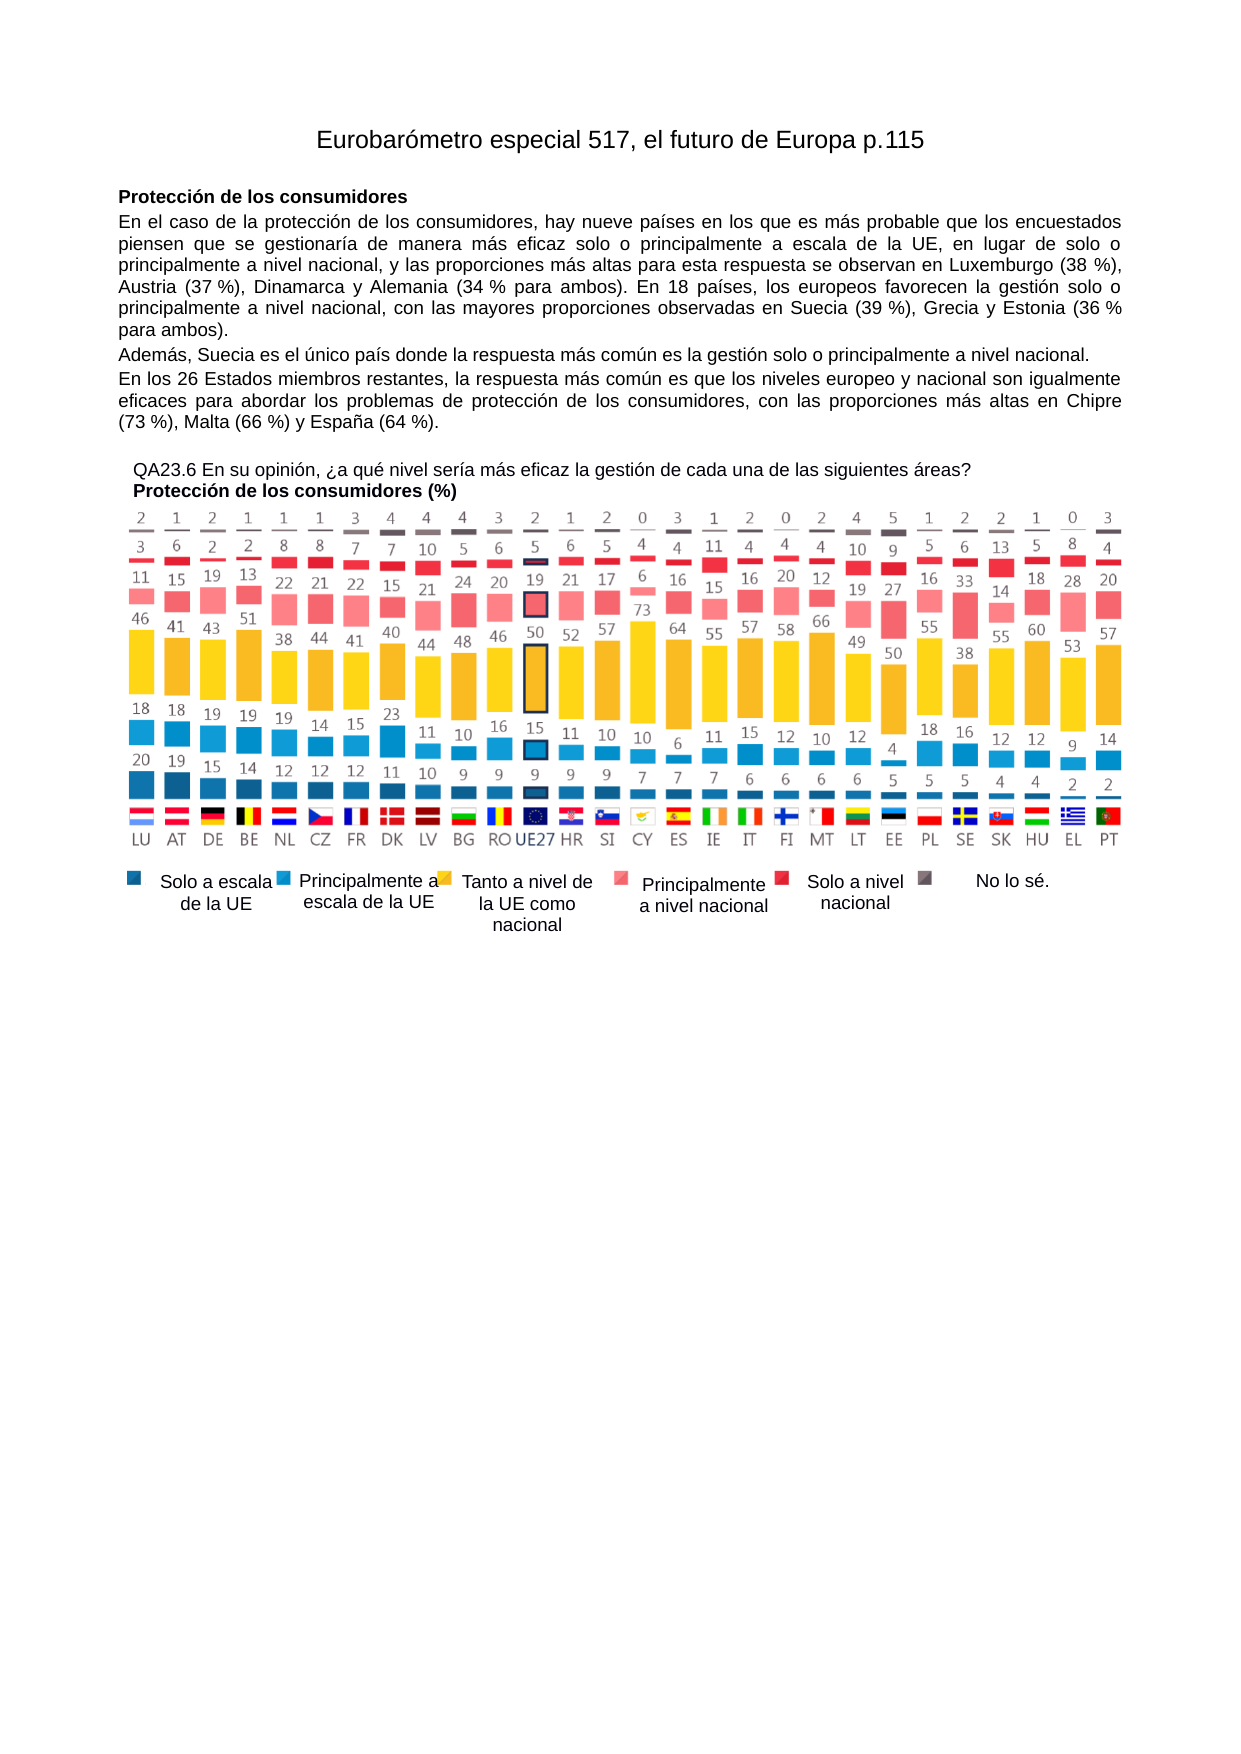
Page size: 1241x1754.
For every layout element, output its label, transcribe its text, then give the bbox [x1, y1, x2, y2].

text En el caso de la protección de los consumidores, hay nueve países en los que es más probable que los encuestados piensen que se gestionaría de manera más eficaz solo o principalmente a escala de la UE, en lugar de solo o principalmente a nivel nacional, y las proporciones más altas para esta respuesta se observan en Luxemburgo (38 %), Austria (37 %), Dinamarca y Alemania (34 % para ambos). En 18 países, los europeos favorecen la gestión solo o principalmente a nivel nacional, con las mayores proporciones observadas en Suecia (39 %), Grecia y Estonia (36 % para ambos). [118, 211, 1122, 340]
text En los 26 Estados miembros restantes, la respuesta más común es que los niveles europeo y nacional son igualmente eficaces para abordar los problemas de protección de los consumidores, con las proporciones más altas en Chipre (73 %), Malta (66 %) y España (64 %). [118, 368, 1122, 433]
picture [119, 504, 1123, 906]
text Además, Suecia es el único país donde la respuesta más común es la gestión solo o principalmente a nivel nacional. [118, 343, 1122, 365]
text Protección de los consumidores [118, 186, 1122, 208]
